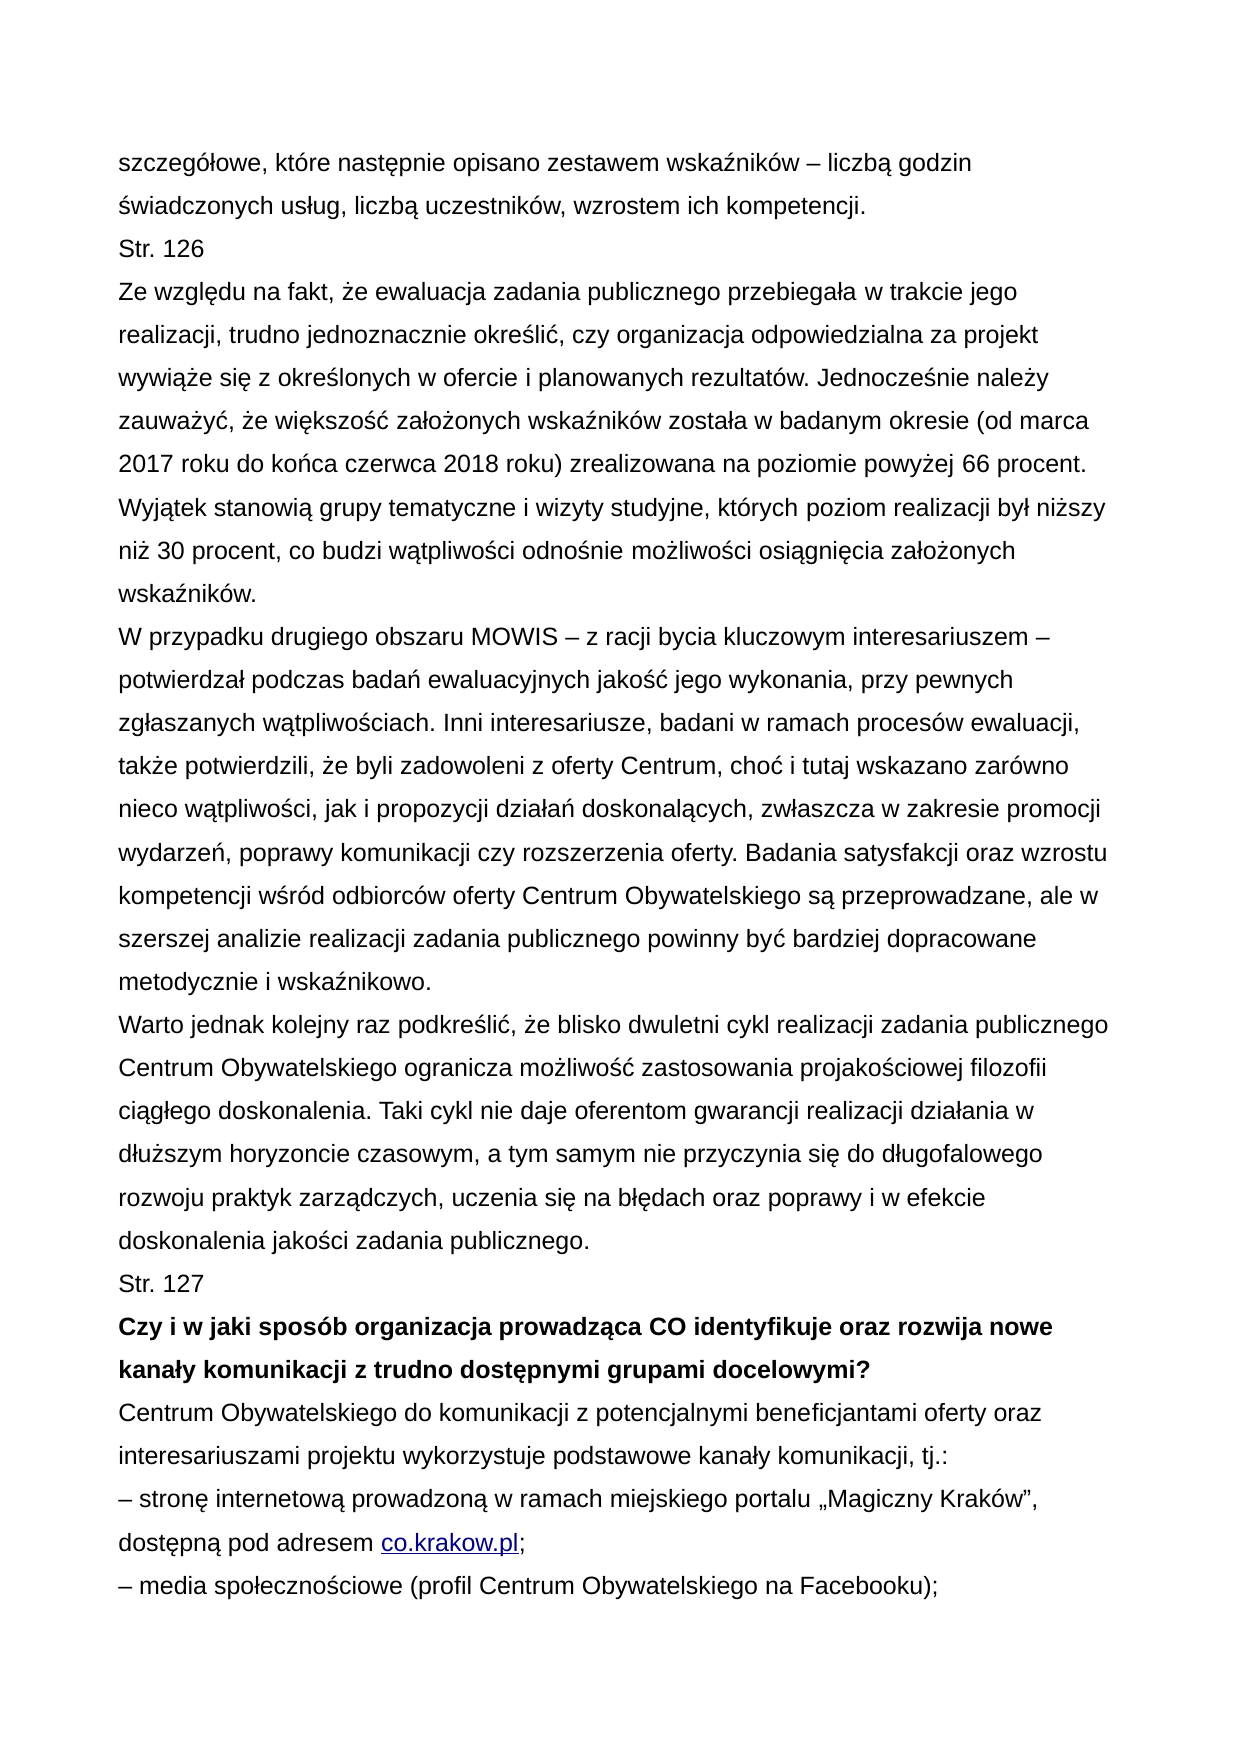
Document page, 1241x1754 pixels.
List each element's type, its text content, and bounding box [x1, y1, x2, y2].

text – media społecznościowe (profil Centrum Obywatelskiego na Facebooku); [118, 1571, 1122, 1599]
text Czy i w jaki sposób organizacja prowadząca CO identyfikuje oraz rozwija nowe kanały komunikacji z trudno dostępnymi grupami docelowymi? [118, 1312, 1122, 1384]
text Ze względu na fakt, że ewaluacja zadania publicznego przebiegała w trakcie jego realizacji, trudno jednoznacznie określić, czy organizacja odpowiedzialna za projekt wywiąże się z określonych w ofercie i planowanych rezultatów. Jednocześnie należy zauważyć, że większość założonych wskaźników została w badanym okresie (od marca 2017 roku do końca czerwca 2018 roku) zrealizowana na poziomie powyżej 66 procent. Wyjątek stanowią grupy tematyczne i wizyty studyjne, których poziom realizacji był niższy niż 30 procent, co budzi wątpliwości odnośnie możliwości osiągnięcia założonych wskaźników. [118, 277, 1122, 608]
text – stronę internetową prowadzoną w ramach miejskiego portalu „Magiczny Kraków”, dostępną pod adresem co.krakow.pl; [118, 1484, 1122, 1556]
text szczegółowe, które następnie opisano zestawem wskaźników – liczbą godzin świadczonych usług, liczbą uczestników, wzrostem ich kompetencji. [118, 148, 1122, 219]
text Str. 127 [118, 1269, 1122, 1298]
text Warto jednak kolejny raz podkreślić, że blisko dwuletni cykl realizacji zadania publicznego Centrum Obywatelskiego ogranicza możliwość zastosowania projakościowej filozofii ciągłego doskonalenia. Taki cykl nie daje oferentom gwarancji realizacji działania w dłuższym horyzoncie czasowym, a tym samym nie przyczynia się do długofalowego rozwoju praktyk zarządczych, uczenia się na błędach oraz poprawy i w efekcie doskonalenia jakości zadania publicznego. [118, 1010, 1122, 1254]
text W przypadku drugiego obszaru MOWIS – z racji bycia kluczowym interesariuszem – potwierdzał podczas badań ewaluacyjnych jakość jego wykonania, przy pewnych zgłaszanych wątpliwościach. Inni interesariusze, badani w ramach procesów ewaluacji, także potwierdzili, że byli zadowoleni z oferty Centrum, choć i tutaj wskazano zarówno nieco wątpliwości, jak i propozycji działań doskonalących, zwłaszcza w zakresie promocji wydarzeń, poprawy komunikacji czy rozszerzenia oferty. Badania satysfakcji oraz wzrostu kompetencji wśród odbiorców oferty Centrum Obywatelskiego są przeprowadzane, ale w szerszej analizie realizacji zadania publicznego powinny być bardziej dopracowane metodycznie i wskaźnikowo. [118, 622, 1122, 996]
text Str. 126 [118, 234, 1122, 263]
text Centrum Obywatelskiego do komunikacji z potencjalnymi beneficjantami oferty oraz interesariuszami projektu wykorzystuje podstawowe kanały komunikacji, tj.: [118, 1398, 1122, 1470]
